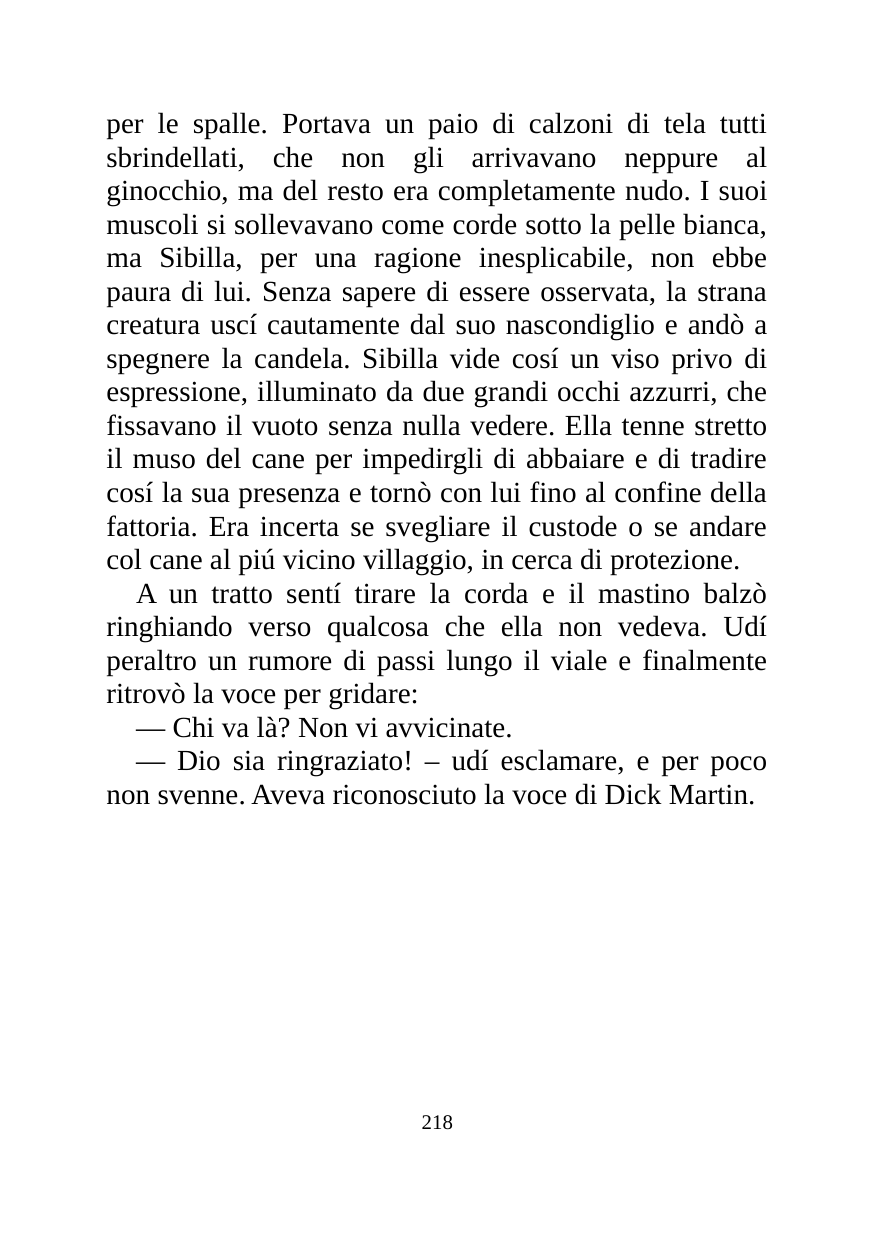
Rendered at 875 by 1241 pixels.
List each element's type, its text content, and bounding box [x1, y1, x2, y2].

text — Chi va là? Non vi avvicinate. [106, 710, 768, 743]
text — Dio sia ringraziato! – udí esclamare, e per poco non svenne. Aveva riconosciuto la voce di Dick Martin. [106, 743, 768, 811]
text per le spalle. Portava un paio di calzoni di tela tutti sbrindellati, che non gli arrivavano neppure al ginocchio, ma del resto era completamente nudo. I suoi muscoli si sollevavano come corde sotto la pelle bianca, ma Sibilla, per una ragione inesplicabile, non ebbe paura di lui. Senza sapere di essere osservata, la strana creatura uscí cautamente dal suo nascondiglio e andò a spegnere la candela. Sibilla vide cosí un viso privo di espressione, illuminato da due grandi occhi azzurri, che fissavano il vuoto senza nulla vedere. Ella tenne stretto il muso del cane per impedirgli di abbaiare e di tradire cosí la sua presenza e tornò con lui fino al confine della fattoria. Era incerta se svegliare il custode o se andare col cane al piú vicino villaggio, in cerca di protezione. [106, 106, 768, 576]
text A un tratto sentí tirare la corda e il mastino balzò ringhiando verso qualcosa che ella non vedeva. Udí peraltro un rumore di passi lungo il viale e finalmente ritrovò la voce per gridare: [106, 576, 768, 710]
